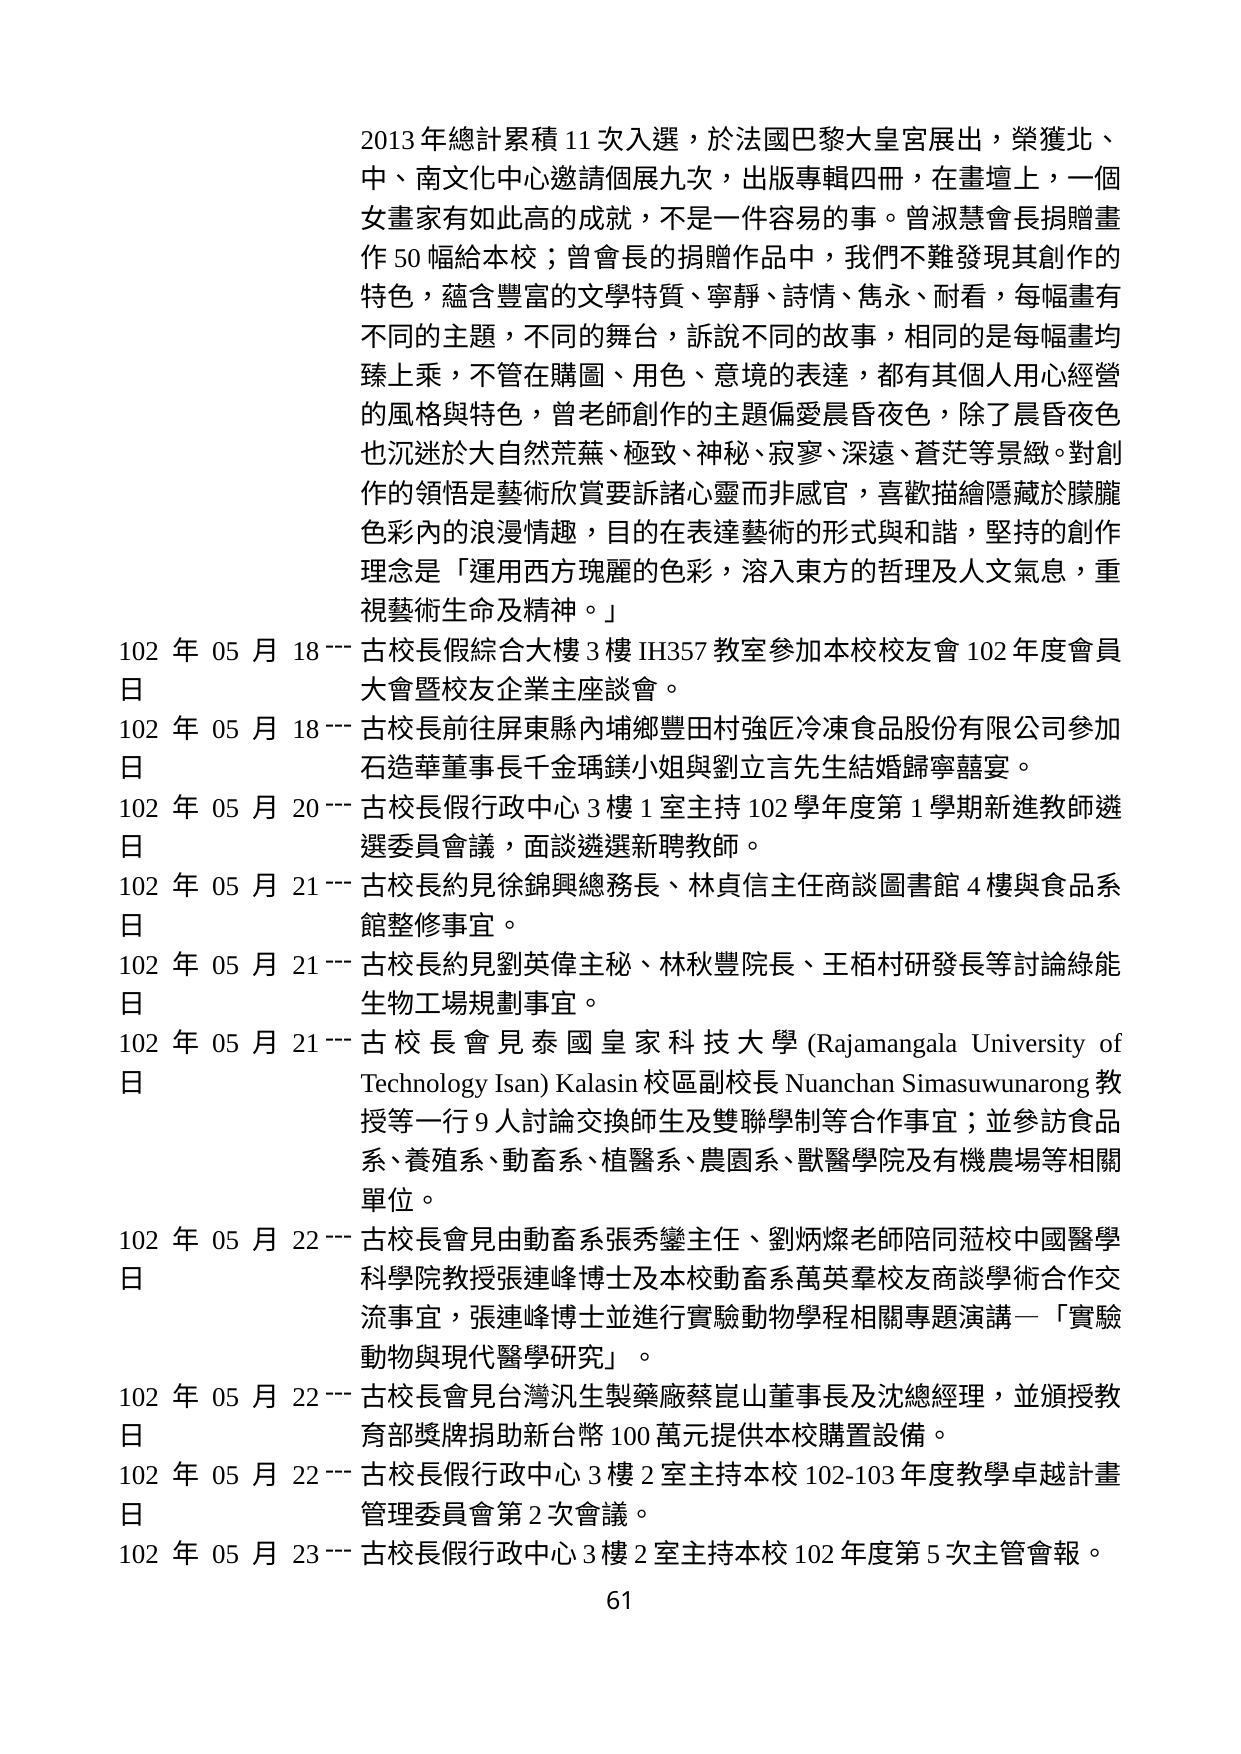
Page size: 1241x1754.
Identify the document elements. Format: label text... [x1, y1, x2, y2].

table_cell 古校長假行政中心3樓2室主持本校102年度第5次主管會報。 [358, 1532, 1125, 1571]
table_cell 102年05月22日 [115, 1375, 322, 1453]
table_cell --- [322, 1021, 357, 1218]
table_cell 古校長假綜合大樓3樓IH357教室參加本校校友會102年度會員大會暨校友企業主座談會。 [358, 629, 1125, 707]
table_cell 古校長約見徐錦興總務長、林貞信主任商談圖書館4樓與食品系館整修事宜。 [358, 864, 1125, 943]
table_cell 古校長假行政中心3樓1室主持102學年度第1學期新進教師遴選委員會議，面談遴選新聘教師。 [358, 786, 1125, 864]
table_cell --- [322, 1532, 357, 1571]
table_cell --- [322, 707, 357, 786]
table_cell --- [322, 1375, 357, 1453]
table_cell 古校長會見泰國皇家科技大學(Rajamangala University of Technology Isan) Kalasin校區副校長Nuanchan Simasuwunarong教授等一行9人討論交換師生及雙聯學制等合作事宜；並參訪食品系、養殖系、動畜系、植醫系、農園系、獸醫學院及有機農場等相關單位。 [358, 1021, 1125, 1218]
table_cell 102年05月21日 [115, 1021, 322, 1218]
table_cell --- [322, 1453, 357, 1532]
table_cell 102年05月21日 [115, 943, 322, 1021]
table_cell --- [322, 1218, 357, 1375]
table_cell 古校長約見劉英偉主秘、林秋豐院長、王栢村研發長等討論綠能生物工場規劃事宜。 [358, 943, 1125, 1021]
table_cell 102年05月20日 [115, 786, 322, 864]
table_cell 102年05月21日 [115, 864, 322, 943]
table_cell --- [322, 786, 357, 864]
table_cell 古校長假行政中心3樓2室主持本校102-103年度教學卓越計畫管理委員會第2次會議。 [358, 1453, 1125, 1532]
table_cell 古校長前往屏東縣內埔鄉豐田村強匠冷凍食品股份有限公司參加石造華董事長千金瑀鎂小姐與劉立言先生結婚歸寧囍宴。 [358, 707, 1125, 786]
table_cell 102年05月18日 [115, 707, 322, 786]
table_cell 102年05月22日 [115, 1218, 322, 1375]
table_cell 102年05月18日 [115, 629, 322, 707]
table_cell [115, 118, 322, 629]
table_cell 古校長會見台灣汎生製藥廠蔡崑山董事長及沈總經理，並頒授教育部獎牌捐助新台幣100萬元提供本校購置設備。 [358, 1375, 1125, 1453]
table_cell 2013年總計累積11次入選，於法國巴黎大皇宮展出，榮獲北、中、南文化中心邀請個展九次，出版專輯四冊，在畫壇上，一個女畫家有如此高的成就，不是一件容易的事。曾淑慧會長捐贈畫作50幅給本校；曾會長的捐贈作品中，我們不難發現其創作的特色，蘊含豐富的文學特質、寧靜、詩情、雋永、耐看，每幅畫有不同的主題，不同的舞台，訴說不同的故事，相同的是每幅畫均臻上乘，不管在購圖、用色、意境的表達，都有其個人用心經營的風格與特色，曾老師創作的主題偏愛晨昏夜色，除了晨昏夜色也沉迷於大自然荒蕪、極致、神秘、寂寥、深遠、蒼茫等景緻。對創作的領悟是藝術欣賞要訴諸心靈而非感官，喜歡描繪隱藏於朦朧色彩內的浪漫情趣，目的在表達藝術的形式與和諧，堅持的創作理念是「運用西方瑰麗的色彩，溶入東方的哲理及人文氣息，重視藝術生命及精神。」 [358, 118, 1125, 629]
table_cell --- [322, 118, 357, 629]
table_cell 古校長會見由動畜系張秀鑾主任、劉炳燦老師陪同蒞校中國醫學科學院教授張連峰博士及本校動畜系萬英羣校友商談學術合作交流事宜，張連峰博士並進行實驗動物學程相關專題演講—「實驗動物與現代醫學研究」。 [358, 1218, 1125, 1375]
table_cell --- [322, 943, 357, 1021]
table_cell 102年05月23 [115, 1532, 322, 1571]
table_cell 102年05月22日 [115, 1453, 322, 1532]
table_cell --- [322, 629, 357, 707]
table_cell --- [322, 864, 357, 943]
